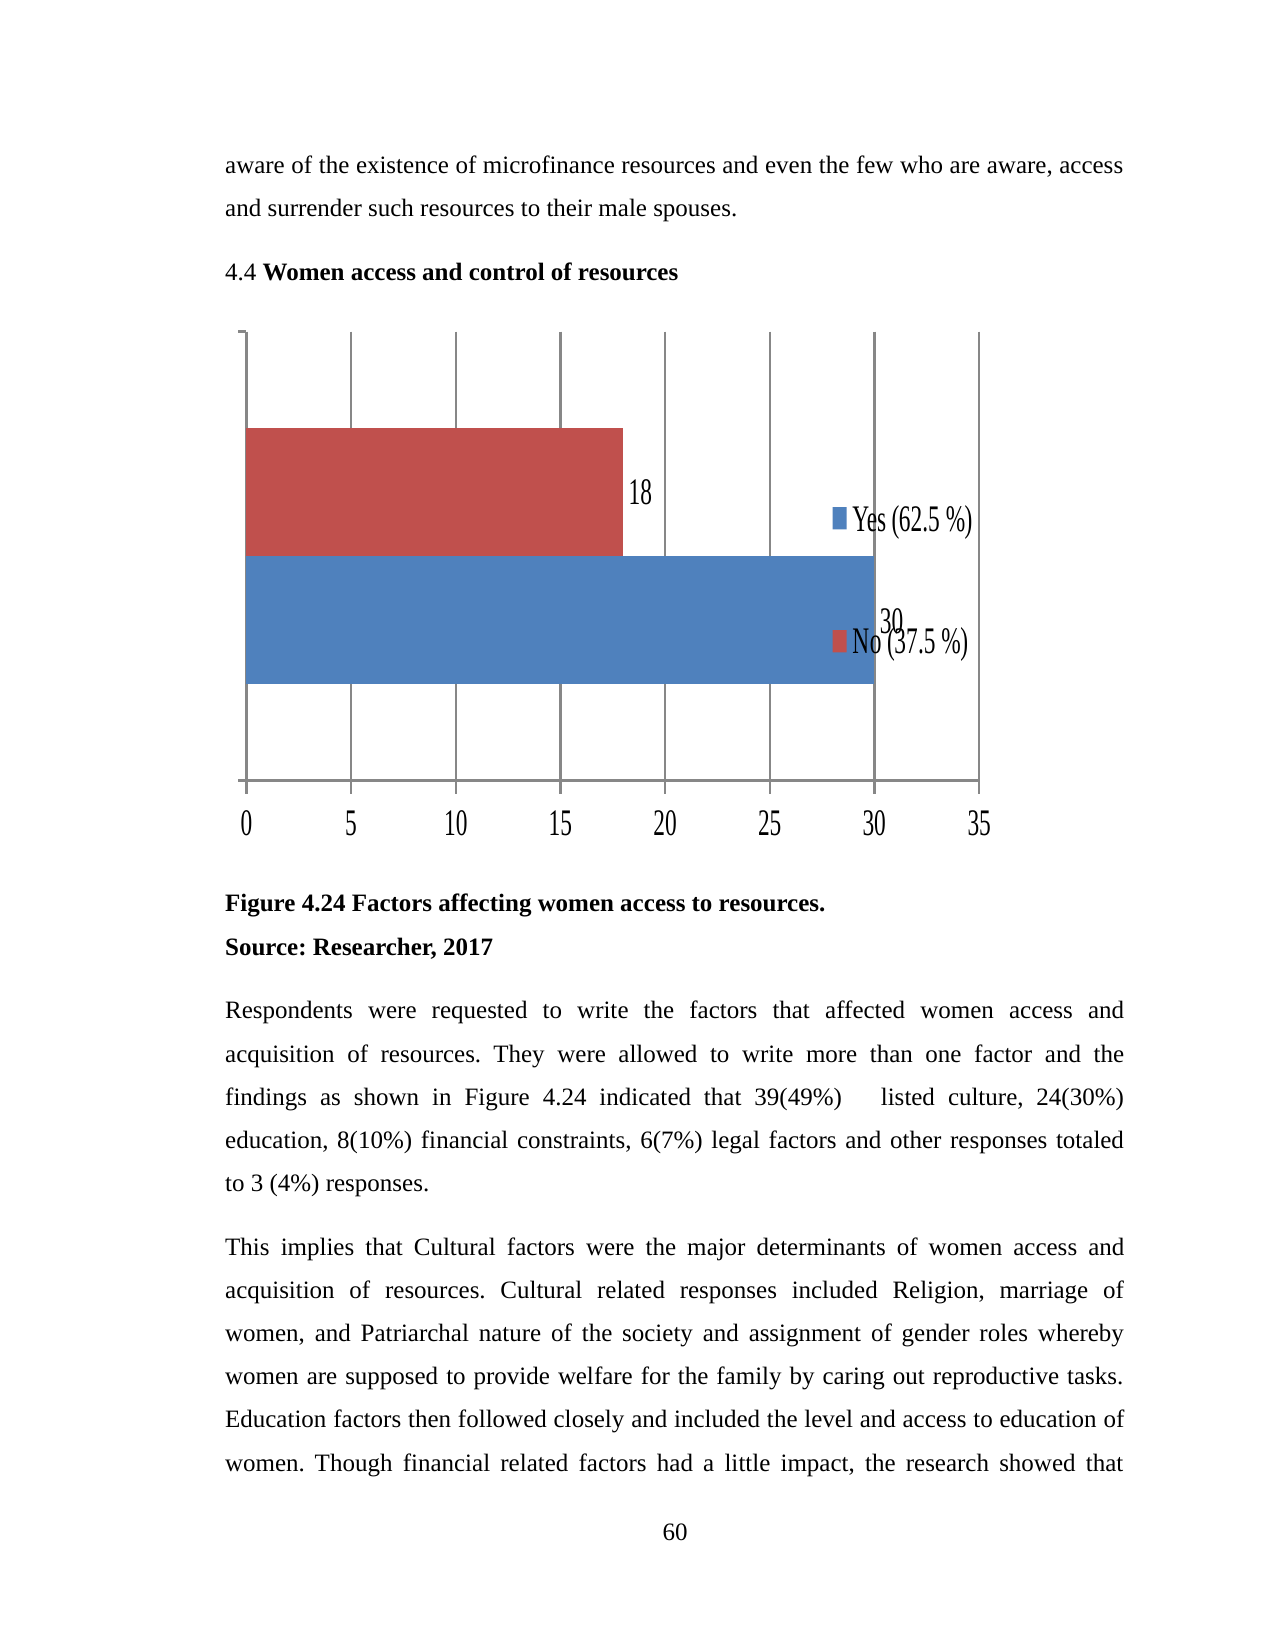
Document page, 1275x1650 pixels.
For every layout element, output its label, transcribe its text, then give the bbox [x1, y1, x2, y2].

text This implies that Cultural factors were the major determinants of women access and acquisition of resources. Cultural related responses included Religion, marriage of women, and Patriarchal nature of the society and assignment of gender roles whereby women are supposed to provide welfare for the family by caring out reproductive tasks. Education factors then followed closely and included the level and access to education of women. Though financial related factors had a little impact, the research showed that [225, 1232, 1125, 1476]
text Respondents were requested to write the factors that affected women access and acquisition of resources. They were allowed to write more than one factor and the findings as shown in Figure 4.24 indicated that 39(49%) listed culture, 24(30%) education, 8(10%) financial constraints, 6(7%) legal factors and other responses totaled to 3 (4%) responses. [225, 996, 1125, 1197]
subtitle Figure 4.24 Factors affecting women access to resources. [225, 888, 1125, 917]
text aware of the existence of microfinance resources and even the few who are aware, access and surrender such resources to their male spouses. [225, 150, 1125, 222]
text 4.4 Women access and control of resources [225, 257, 1125, 286]
text Source: Researcher, 2017 [225, 932, 1125, 960]
